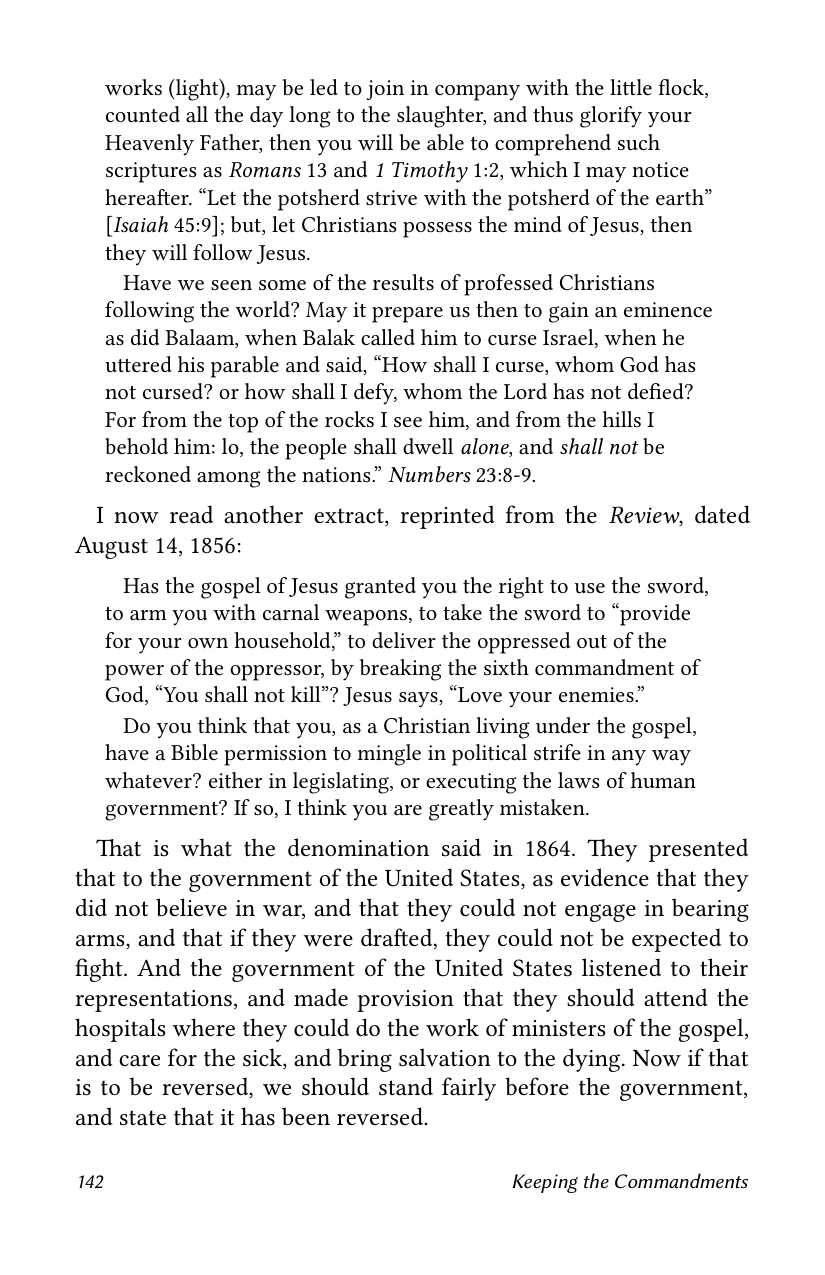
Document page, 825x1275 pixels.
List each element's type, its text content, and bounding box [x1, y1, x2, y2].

text Has the gospel of Jesus granted you the right to use the sword, to arm you with carnal weapons, to take the sword to “provide for your own household,” to deliver the oppressed out of the power of the oppressor, by breaking the sixth commandment of God, “You shall not kill”? Jesus says, “Love your enemies.” [105, 573, 720, 708]
text works (light), may be led to join in company with the little flock, counted all the day long to the slaughter, and thus glorify your Heavenly Father, then you will be able to comprehend such scriptures as Romans 13 and 1 Timothy 1:2, which I may notice hereafter. “Let the potsherd strive with the potsherd of the earth” [Isaiah 45:9]; but, let Christians possess the mind of Jesus, then they will follow Jesus. [105, 75, 720, 266]
text Have we seen some of the results of professed Christians following the world? May it prepare us then to gain an eminence as did Balaam, when Balak called him to curse Israel, when he uttered his parable and said, “How shall I curse, whom God has not cursed? or how shall I defy, whom the Lord has not defied? For from the top of the rocks I see him, and from the hills I behold him: lo, the people shall dwell alone, and shall not be reckoned among the nations.” Numbers 23:8-9. [105, 270, 720, 488]
text I now read another extract, reprinted from the Review, dated August 14, 1856: [75, 501, 750, 559]
text That is what the denomination said in 1864. They presented that to the government of the United States, as evidence that they did not believe in war, and that they could not engage in bearing arms, and that if they were drafted, they could not be expected to fight. And the government of the United States listened to their representations, and made provision that they should attend the hospitals where they could do the work of ministers of the gospel, and care for the sick, and bring salvation to the dying. Now if that is to be reversed, we should stand fairly before the government, and state that it has been reversed. [75, 834, 750, 1132]
text Do you think that you, as a Christian living under the gospel, have a Bible permission to mingle in political strife in any way whatever? either in legislating, or executing the laws of human government? If so, I think you are greatly mistaken. [105, 713, 720, 821]
